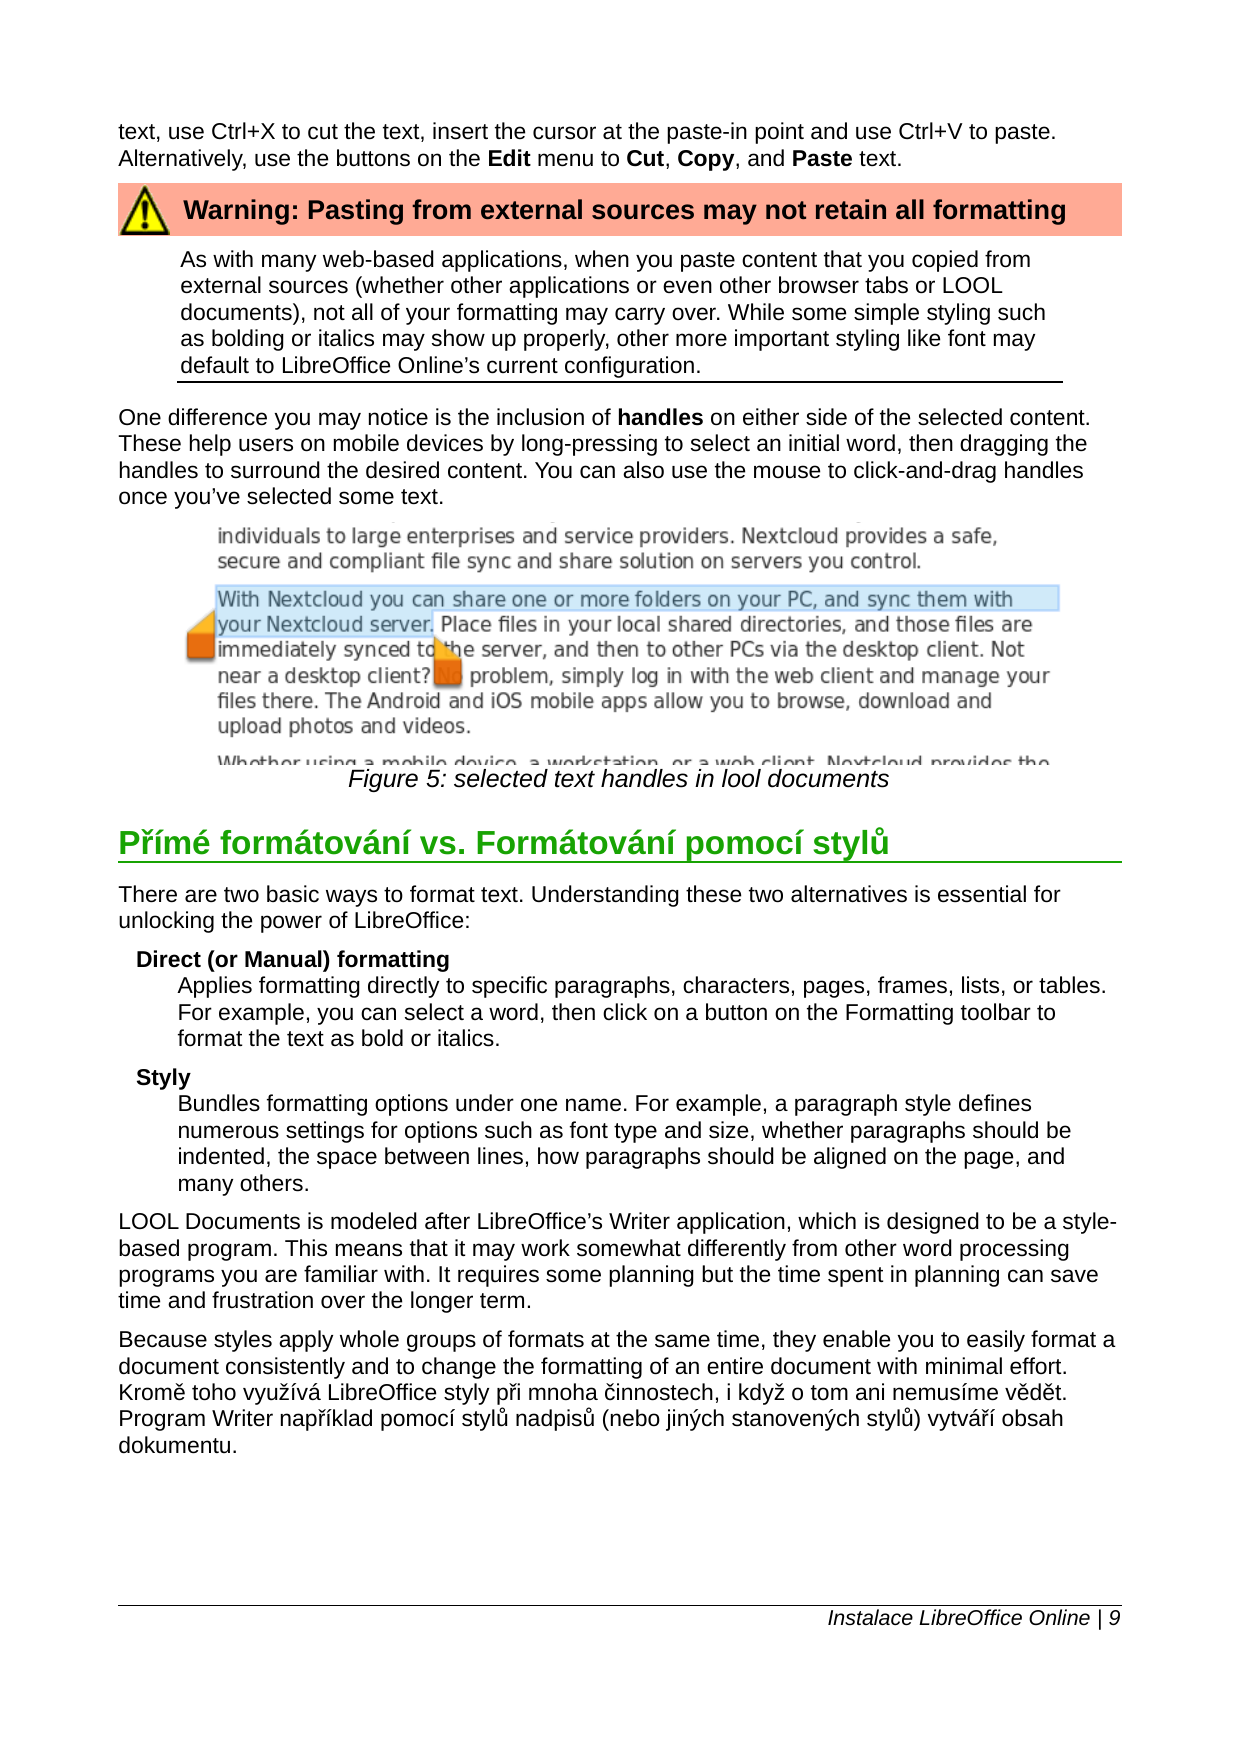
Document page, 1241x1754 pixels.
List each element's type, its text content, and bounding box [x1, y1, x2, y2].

text Styly [136, 1064, 1122, 1090]
text text, use Ctrl+X to cut the text, insert the cursor at the paste-in point and use Ctrl+V to paste. Alternatively, use the buttons on the Edit menu to Cut, Copy, and Paste text. [118, 118, 1122, 171]
text There are two basic ways to format text. Understanding these two alternatives is essential for unlocking the power of LibreOffice: [118, 881, 1122, 934]
text Because styles apply whole groups of formats at the same time, they enable you to easily format a document consistently and to change the formatting of an entire document with minimal effort. Kromě toho využívá LibreOffice styly při mnoha činnostech, i když o tom ani nemusíme vědět. Program Writer například pomocí stylů nadpisů (nebo jiných stanovených stylů) vytváří obsah dokumentu. [118, 1326, 1122, 1458]
text Figure 5: selected text handles in lool documents [118, 765, 1122, 793]
picture [119, 184, 170, 235]
subtitle Přímé formátování vs. Formátování pomocí stylů [118, 823, 1122, 861]
text Direct (or Manual) formatting [136, 946, 1122, 972]
picture [123, 522, 1118, 765]
text LOOL Documents is modeled after LibreOffice’s Writer application, which is designed to be a style-based program. This means that it may work somewhat differently from other word processing programs you are familiar with. It requires some planning but the time spent in planning can save time and frustration over the longer term. [118, 1208, 1122, 1314]
text As with many web-based applications, when you paste content that you copied from external sources (whether other applications or even other browser tabs or LOOL documents), not all of your formatting may carry over. While some simple styling such as bolding or italics may show up properly, other more important styling like font may default to LibreOffice Online’s current configuration. [177, 243, 1063, 381]
subtitle Warning: Pasting from external sources may not retain all formatting [118, 183, 1122, 236]
text Bundles formatting options under one name. For example, a paragraph style defines numerous settings for options such as font type and size, whether paragraphs should be indented, the space between lines, how paragraphs should be aligned on the page, and many others. [177, 1090, 1122, 1196]
text Applies formatting directly to specific paragraphs, characters, pages, frames, lists, or tables. For example, you can select a word, then click on a button on the Formatting toolbar to format the text as bold or italics. [177, 972, 1122, 1052]
text One difference you may notice is the inclusion of handles on either side of the selected content. These help users on mobile devices by long-pressing to select an initial word, then dragging the handles to surround the desired content. You can also use the mouse to click-and-drag handles once you’ve selected some text. [118, 404, 1122, 509]
